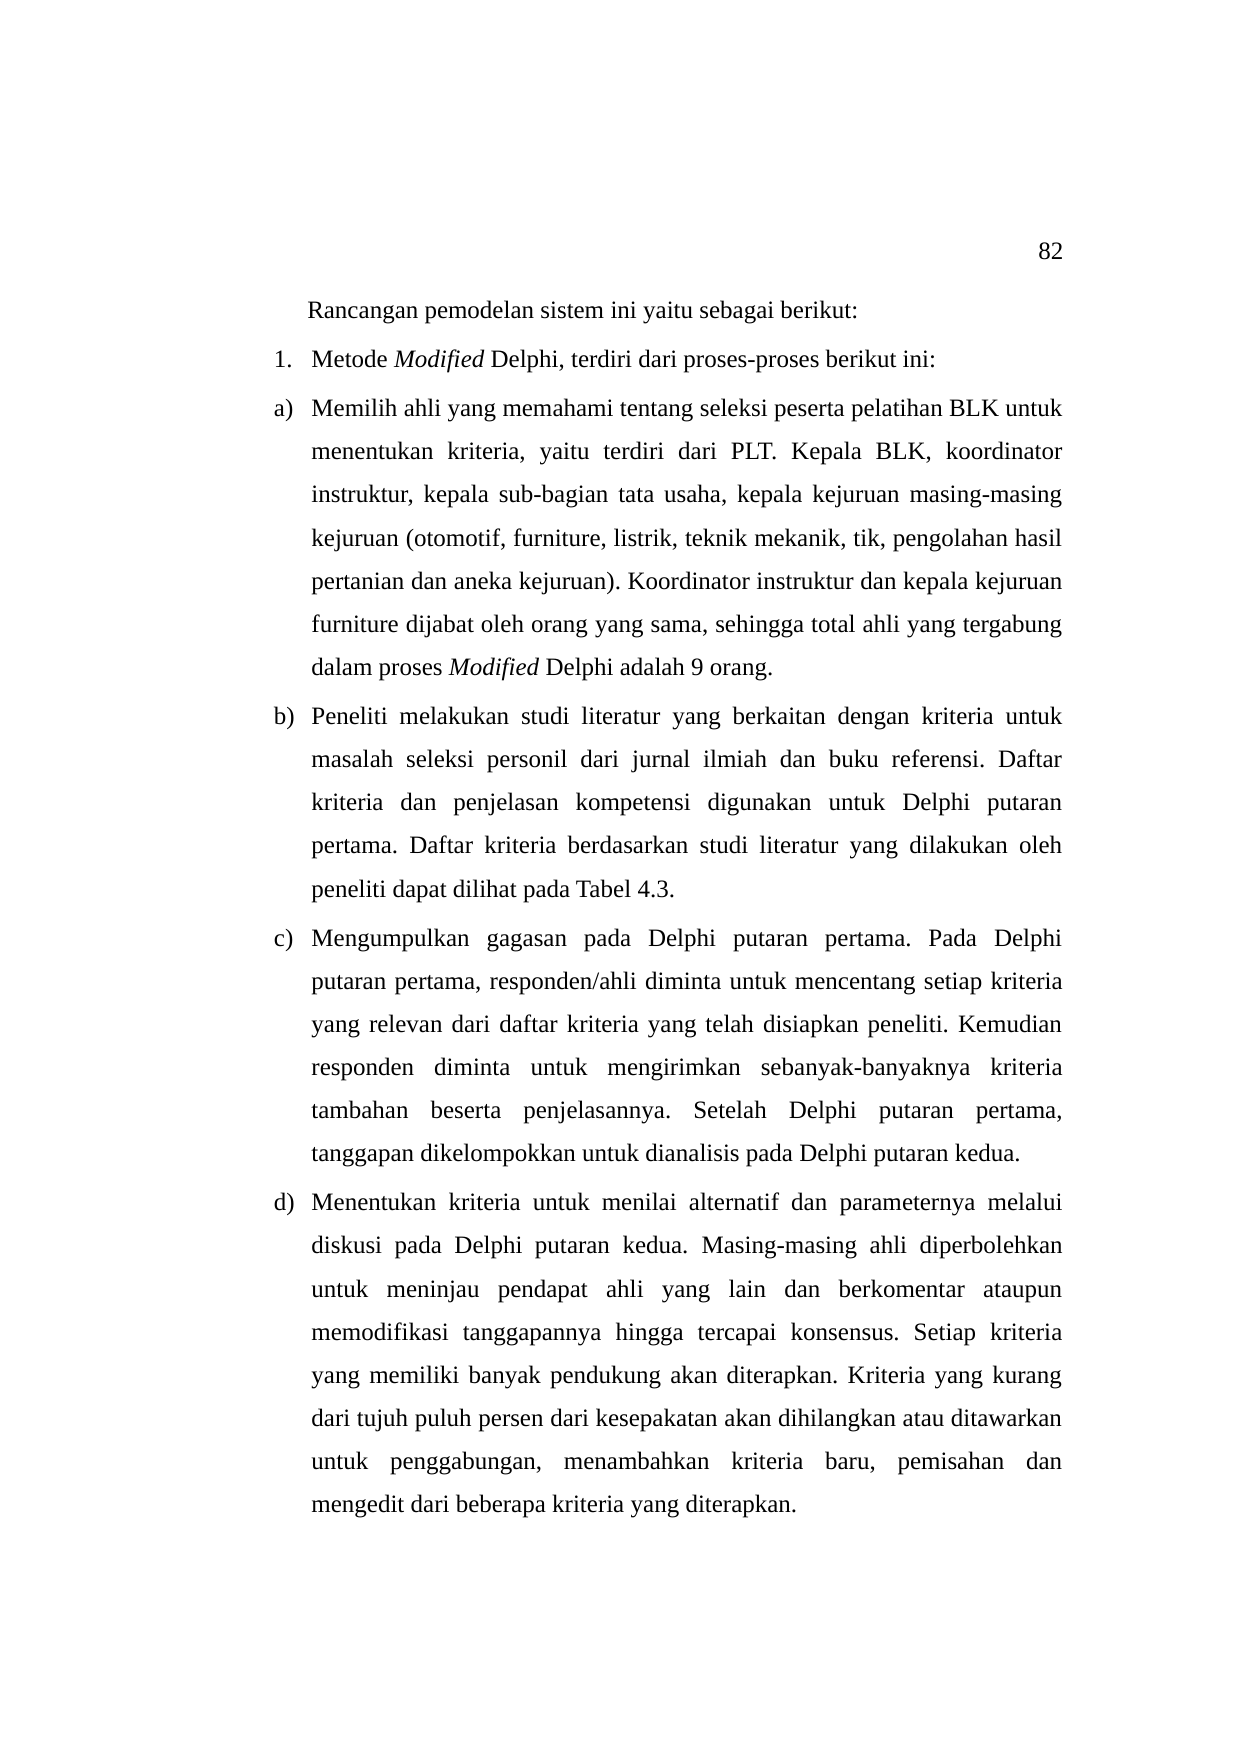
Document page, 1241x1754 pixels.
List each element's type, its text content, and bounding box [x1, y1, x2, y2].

list Mengumpulkan gagasan pada Delphi putaran pertama. Pada Delphi putaran pertama, responden/ahli diminta untuk mencentang setiap kriteria yang relevan dari daftar kriteria yang telah disiapkan peneliti. Kemudian responden diminta untuk mengirimkan sebanyak-banyaknya kriteria tambahan beserta penjelasannya. Setelah Delphi putaran pertama, tanggapan dikelompokkan untuk dianalisis pada Delphi putaran kedua. [274, 923, 1063, 1167]
text Rancangan pemodelan sistem ini yaitu sebagai berikut: [236, 295, 1063, 324]
list Peneliti melakukan studi literatur yang berkaitan dengan kriteria untuk masalah seleksi personil dari jurnal ilmiah dan buku referensi. Daftar kriteria dan penjelasan kompetensi digunakan untuk Delphi putaran pertama. Daftar kriteria berdasarkan studi literatur yang dilakukan oleh peneliti dapat dilihat pada Tabel 4.3. [274, 701, 1063, 902]
list Memilih ahli yang memahami tentang seleksi peserta pelatihan BLK untuk menentukan kriteria, yaitu terdiri dari PLT. Kepala BLK, koordinator instruktur, kepala sub-bagian tata usaha, kepala kejuruan masing-masing kejuruan (otomotif, furniture, listrik, teknik mekanik, tik, pengolahan hasil pertanian dan aneka kejuruan). Koordinator instruktur dan kepala kejuruan furniture dijabat oleh orang yang sama, sehingga total ahli yang tergabung dalam proses Modified Delphi adalah 9 orang. [274, 393, 1063, 681]
list Metode Modified Delphi, terdiri dari proses-proses berikut ini: [274, 344, 1063, 373]
list Menentukan kriteria untuk menilai alternatif dan parameternya melalui diskusi pada Delphi putaran kedua. Masing-masing ahli diperbolehkan untuk meninjau pendapat ahli yang lain dan berkomentar ataupun memodifikasi tanggapannya hingga tercapai konsensus. Setiap kriteria yang memiliki banyak pendukung akan diterapkan. Kriteria yang kurang dari tujuh puluh persen dari kesepakatan akan dihilangkan atau ditawarkan untuk penggabungan, menambahkan kriteria baru, pemisahan dan mengedit dari beberapa kriteria yang diterapkan. [274, 1187, 1063, 1518]
